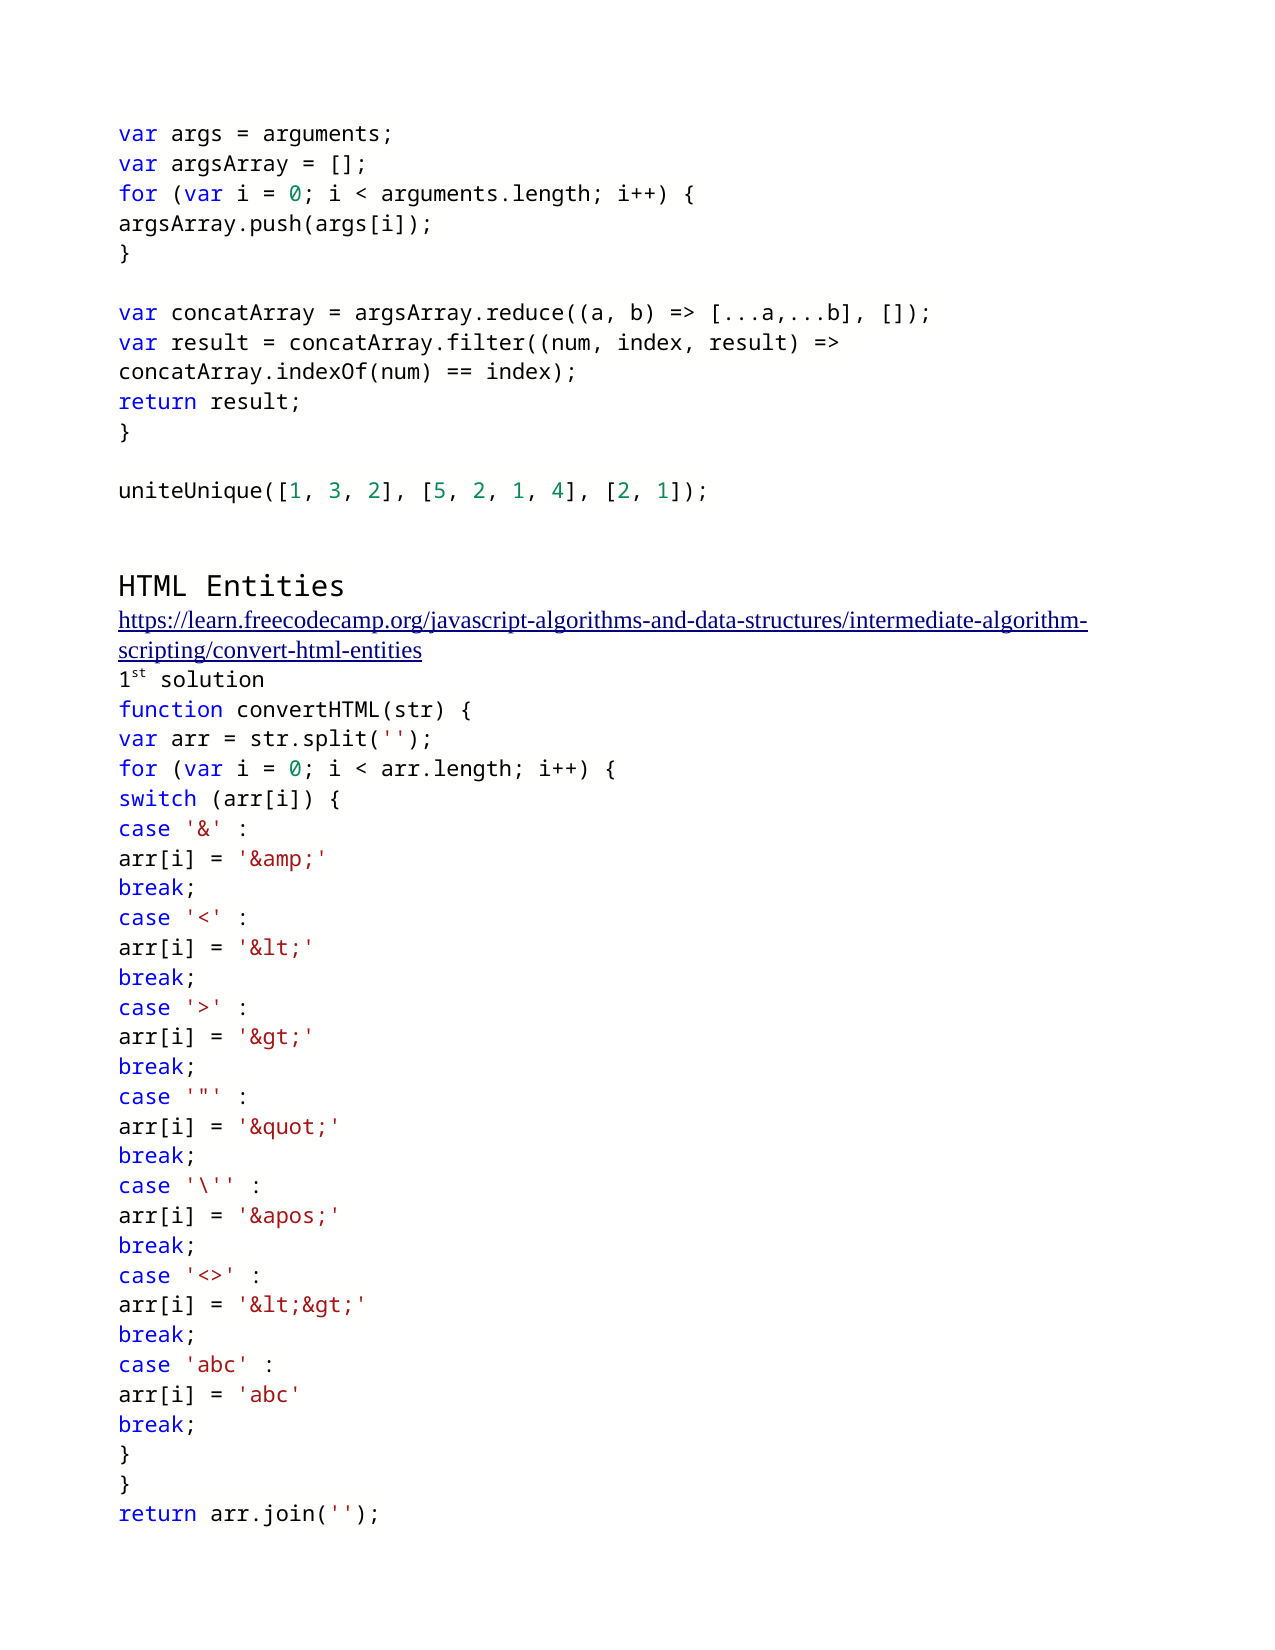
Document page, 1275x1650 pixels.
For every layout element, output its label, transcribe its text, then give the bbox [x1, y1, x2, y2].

text switch (arr[i]) { [118, 783, 1157, 813]
text arr[i] = '&quot;' [118, 1111, 1157, 1141]
text break; [118, 1230, 1157, 1260]
text arr[i] = '&amp;' [118, 843, 1157, 872]
text case '>' : [118, 992, 1157, 1021]
text } [118, 1468, 1157, 1498]
text arr[i] = '&apos;' [118, 1200, 1157, 1230]
text case '<>' : [118, 1260, 1157, 1289]
text case '<' : [118, 902, 1157, 932]
text } [118, 416, 1157, 446]
text arr[i] = '&gt;' [118, 1021, 1157, 1051]
text case 'abc' : [118, 1349, 1157, 1379]
text argsArray.push(args[i]); [118, 207, 1157, 237]
text break; [118, 872, 1157, 902]
text for (var i = 0; i < arr.length; i++) { [118, 753, 1157, 783]
text } [118, 1438, 1157, 1468]
text return arr.join(''); [118, 1498, 1157, 1528]
text function convertHTML(str) { [118, 694, 1157, 723]
text var result = concatArray.filter((num, index, result) => concatArray.indexOf(num) == index); [118, 327, 1157, 386]
text } [118, 237, 1157, 267]
text break; [118, 1051, 1157, 1081]
text case '&' : [118, 813, 1157, 843]
text 1st solution [118, 664, 1157, 694]
text return result; [118, 386, 1157, 416]
text var argsArray = []; [118, 148, 1157, 178]
text arr[i] = '&lt;' [118, 932, 1157, 962]
text var concatArray = argsArray.reduce((a, b) => [...a,...b], []); [118, 297, 1157, 327]
text arr[i] = 'abc' [118, 1379, 1157, 1409]
text case '"' : [118, 1081, 1157, 1111]
text var args = arguments; [118, 118, 1157, 148]
text uniteUnique([1, 3, 2], [5, 2, 1, 4], [2, 1]); [118, 475, 1157, 505]
text for (var i = 0; i < arguments.length; i++) { [118, 178, 1157, 207]
text break; [118, 1141, 1157, 1170]
text break; [118, 962, 1157, 992]
text break; [118, 1409, 1157, 1438]
text var arr = str.split(''); [118, 723, 1157, 753]
text case '\'' : [118, 1170, 1157, 1200]
text HTML Entities https://learn.freecodecamp.org/javascript-algorithms-and-data-structures/intermediate-algorithm-scripting/convert-html-entities [118, 565, 1157, 664]
text break; [118, 1319, 1157, 1349]
text arr[i] = '&lt;&gt;' [118, 1289, 1157, 1319]
